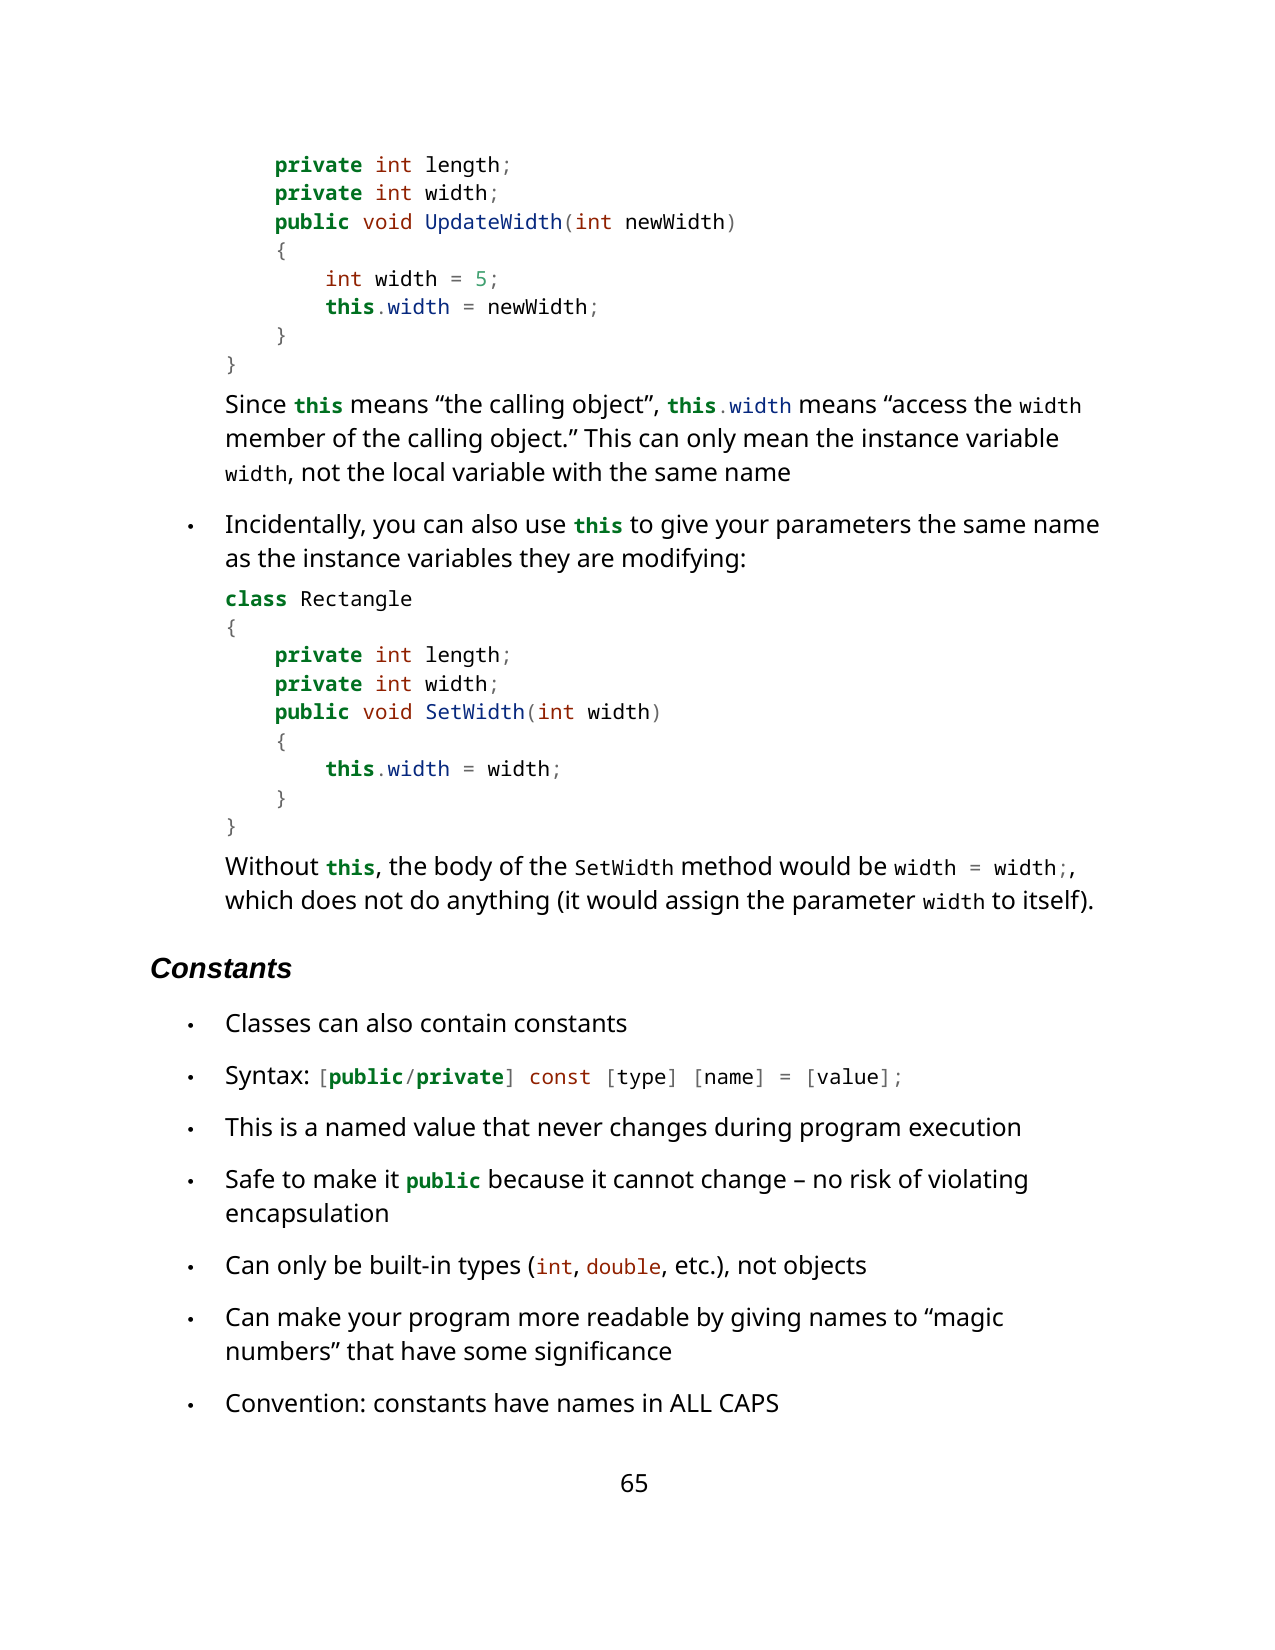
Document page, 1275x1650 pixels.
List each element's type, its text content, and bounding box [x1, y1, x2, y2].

list private int length; [187, 641, 1125, 669]
list this.width = width; [187, 754, 1125, 783]
list private int width; [187, 669, 1125, 697]
list this.width = newWidth; [187, 292, 1125, 321]
list int width = 5; [187, 264, 1125, 292]
list public void SetWidth(int width) [187, 697, 1125, 726]
list } [187, 783, 1125, 811]
list class Rectangle [187, 584, 1125, 612]
list Convention: constants have names in ALL CAPS [187, 1386, 1125, 1420]
list { [187, 726, 1125, 754]
list { [187, 612, 1125, 641]
list Incidentally, you can also use this to give your parameters the same name as the instance variables they are modifying: [187, 507, 1125, 575]
list private int length; [187, 150, 1125, 178]
list This is a named value that never changes during program execution [187, 1109, 1125, 1144]
list { [187, 235, 1125, 264]
list private int width; [187, 178, 1125, 207]
list } [187, 321, 1125, 349]
list Can only be built-in types (int, double, etc.), not objects [187, 1248, 1125, 1282]
list Can make your program more readable by giving names to “magic numbers” that have some significance [187, 1299, 1125, 1368]
list Classes can also contain constants [187, 1006, 1125, 1040]
list Since this means “the calling object”, this.width means “access the width member of the calling object.” This can only mean the instance variable width, not the local variable with the same name [187, 386, 1125, 489]
list Safe to make it public because it cannot change – no risk of violating encapsulation [187, 1162, 1125, 1230]
subtitle Constants [150, 951, 1125, 984]
list public void UpdateWidth(int newWidth) [187, 207, 1125, 235]
list } [187, 811, 1125, 839]
list Syntax: [public/private] const [type] [name] = [value]; [187, 1058, 1125, 1092]
list Without this, the body of the SetWidth method would be width = width;, which does not do anything (it would assign the parameter width to itself). [187, 848, 1125, 917]
list } [187, 349, 1125, 377]
